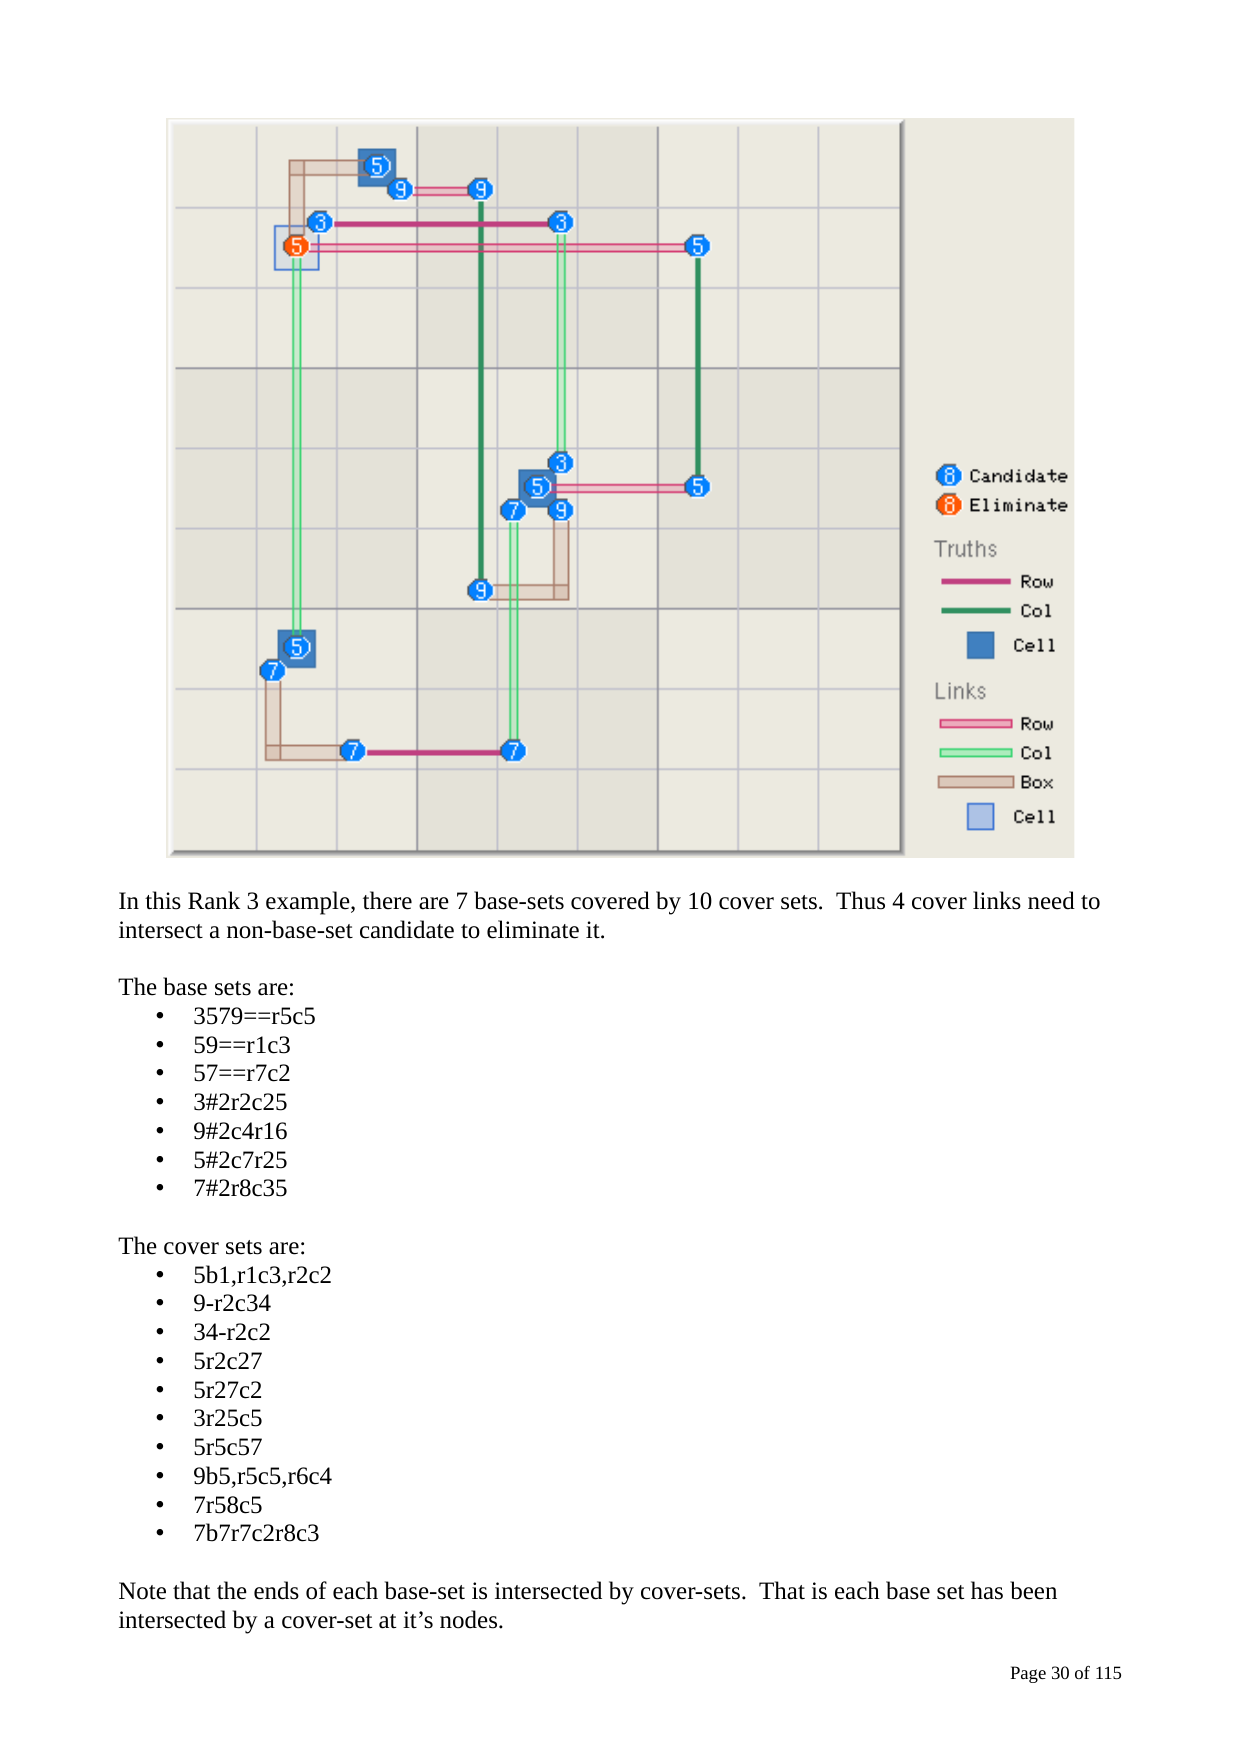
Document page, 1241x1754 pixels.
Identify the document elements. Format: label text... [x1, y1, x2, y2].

picture [166, 118, 1075, 858]
list 34-r2c2 [156, 1317, 1122, 1346]
list 7r58c5 [156, 1490, 1122, 1518]
list 57==r7c2 [156, 1058, 1122, 1087]
text Note that the ends of each base-set is intersected by cover-sets. That is each base set has been intersected by a cover-set at it’s nodes. [118, 1576, 1122, 1633]
text The base sets are: [118, 972, 1122, 1001]
list 5r27c2 [156, 1375, 1122, 1403]
list 9#2c4r16 [156, 1116, 1122, 1145]
list 5#2c7r25 [156, 1145, 1122, 1173]
list 3r25c5 [156, 1403, 1122, 1432]
list 7b7r7c2r8c3 [156, 1518, 1122, 1547]
list 3#2r2c25 [156, 1087, 1122, 1116]
list 5r5c57 [156, 1432, 1122, 1461]
list 5b1,r1c3,r2c2 [156, 1260, 1122, 1288]
list 5r2c27 [156, 1346, 1122, 1375]
list 9-r2c34 [156, 1288, 1122, 1317]
list 9b5,r5c5,r6c4 [156, 1461, 1122, 1490]
list 7#2r8c35 [156, 1173, 1122, 1202]
list 3579==r5c5 [156, 1001, 1122, 1030]
text In this Rank 3 example, there are 7 base-sets covered by 10 cover sets. Thus 4 cover links need to intersect a non-base-set candidate to eliminate it. [118, 886, 1122, 943]
text The cover sets are: [118, 1231, 1122, 1260]
list 59==r1c3 [156, 1030, 1122, 1058]
